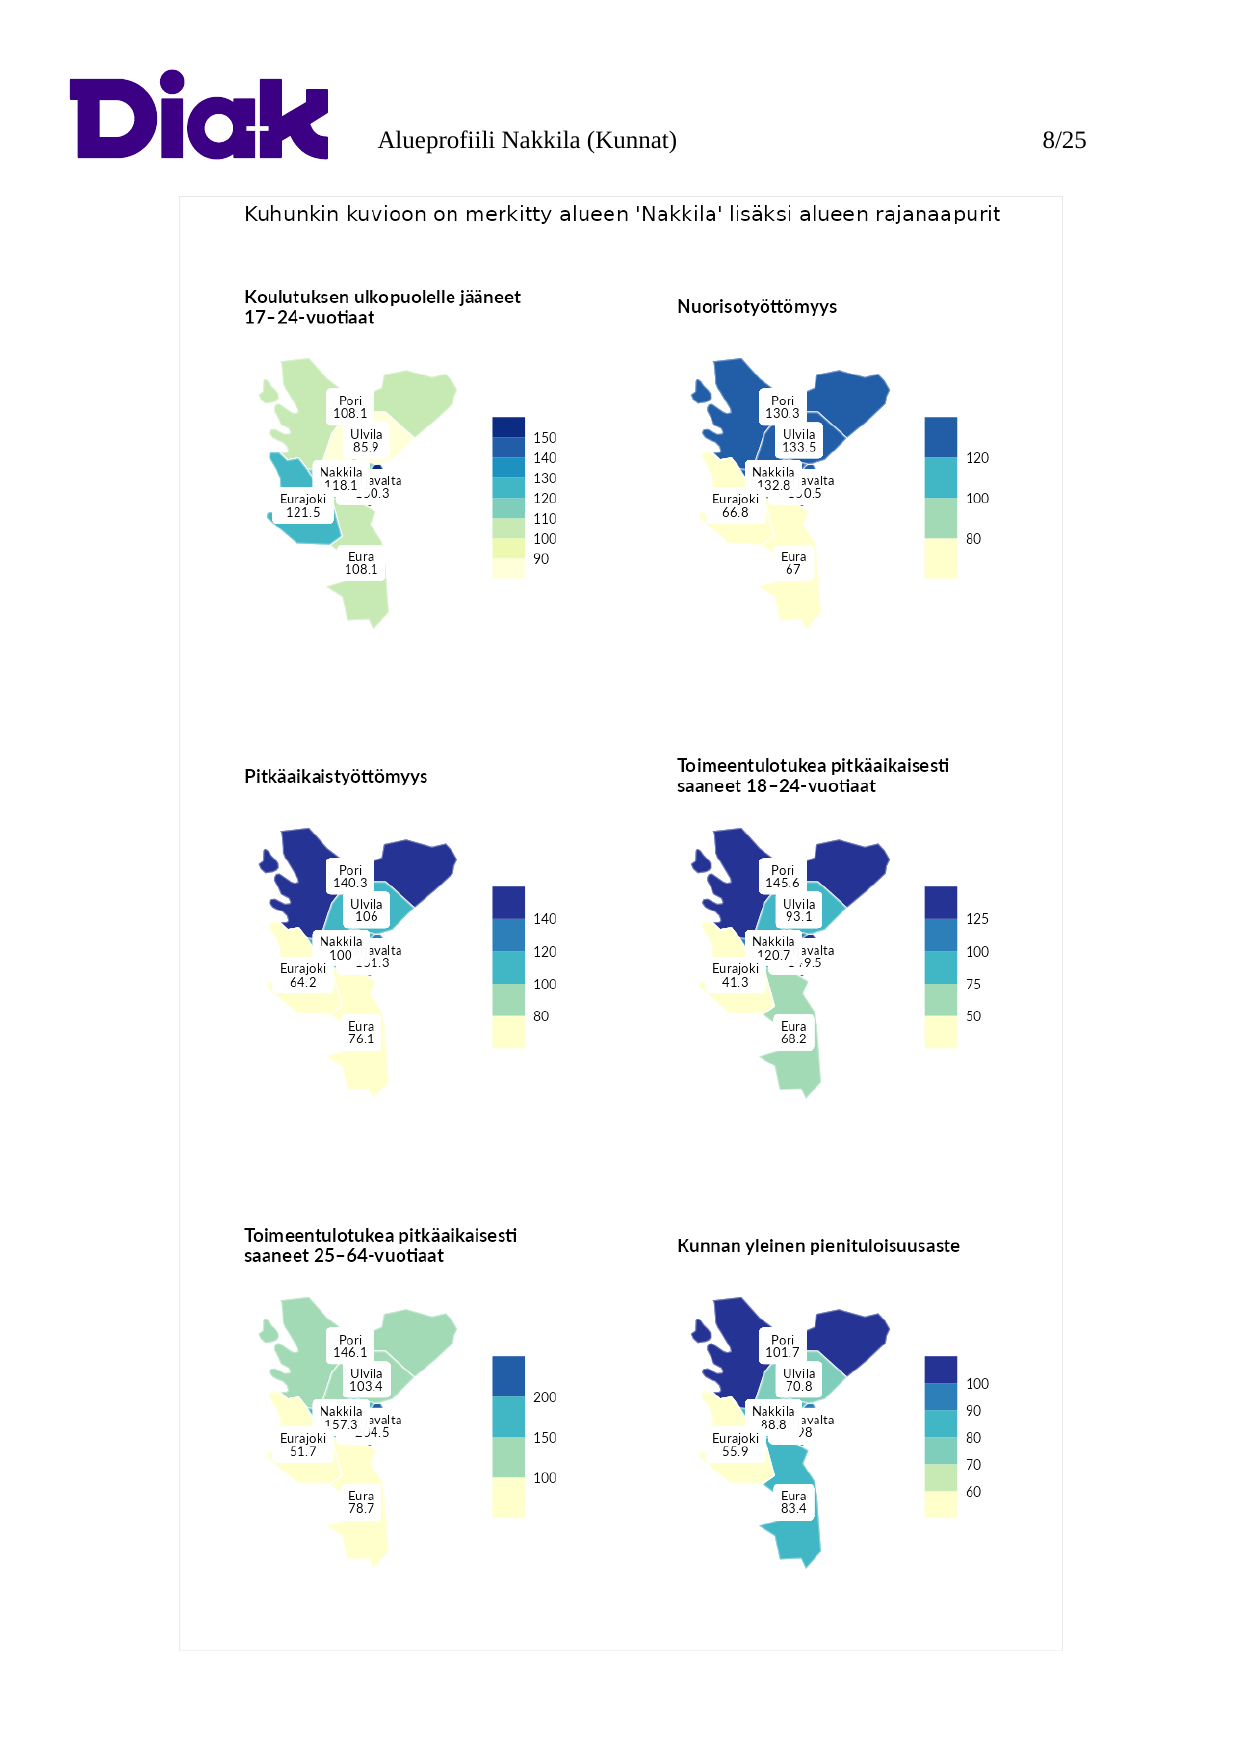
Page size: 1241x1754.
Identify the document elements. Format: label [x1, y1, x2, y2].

picture [61, 196, 1179, 1651]
